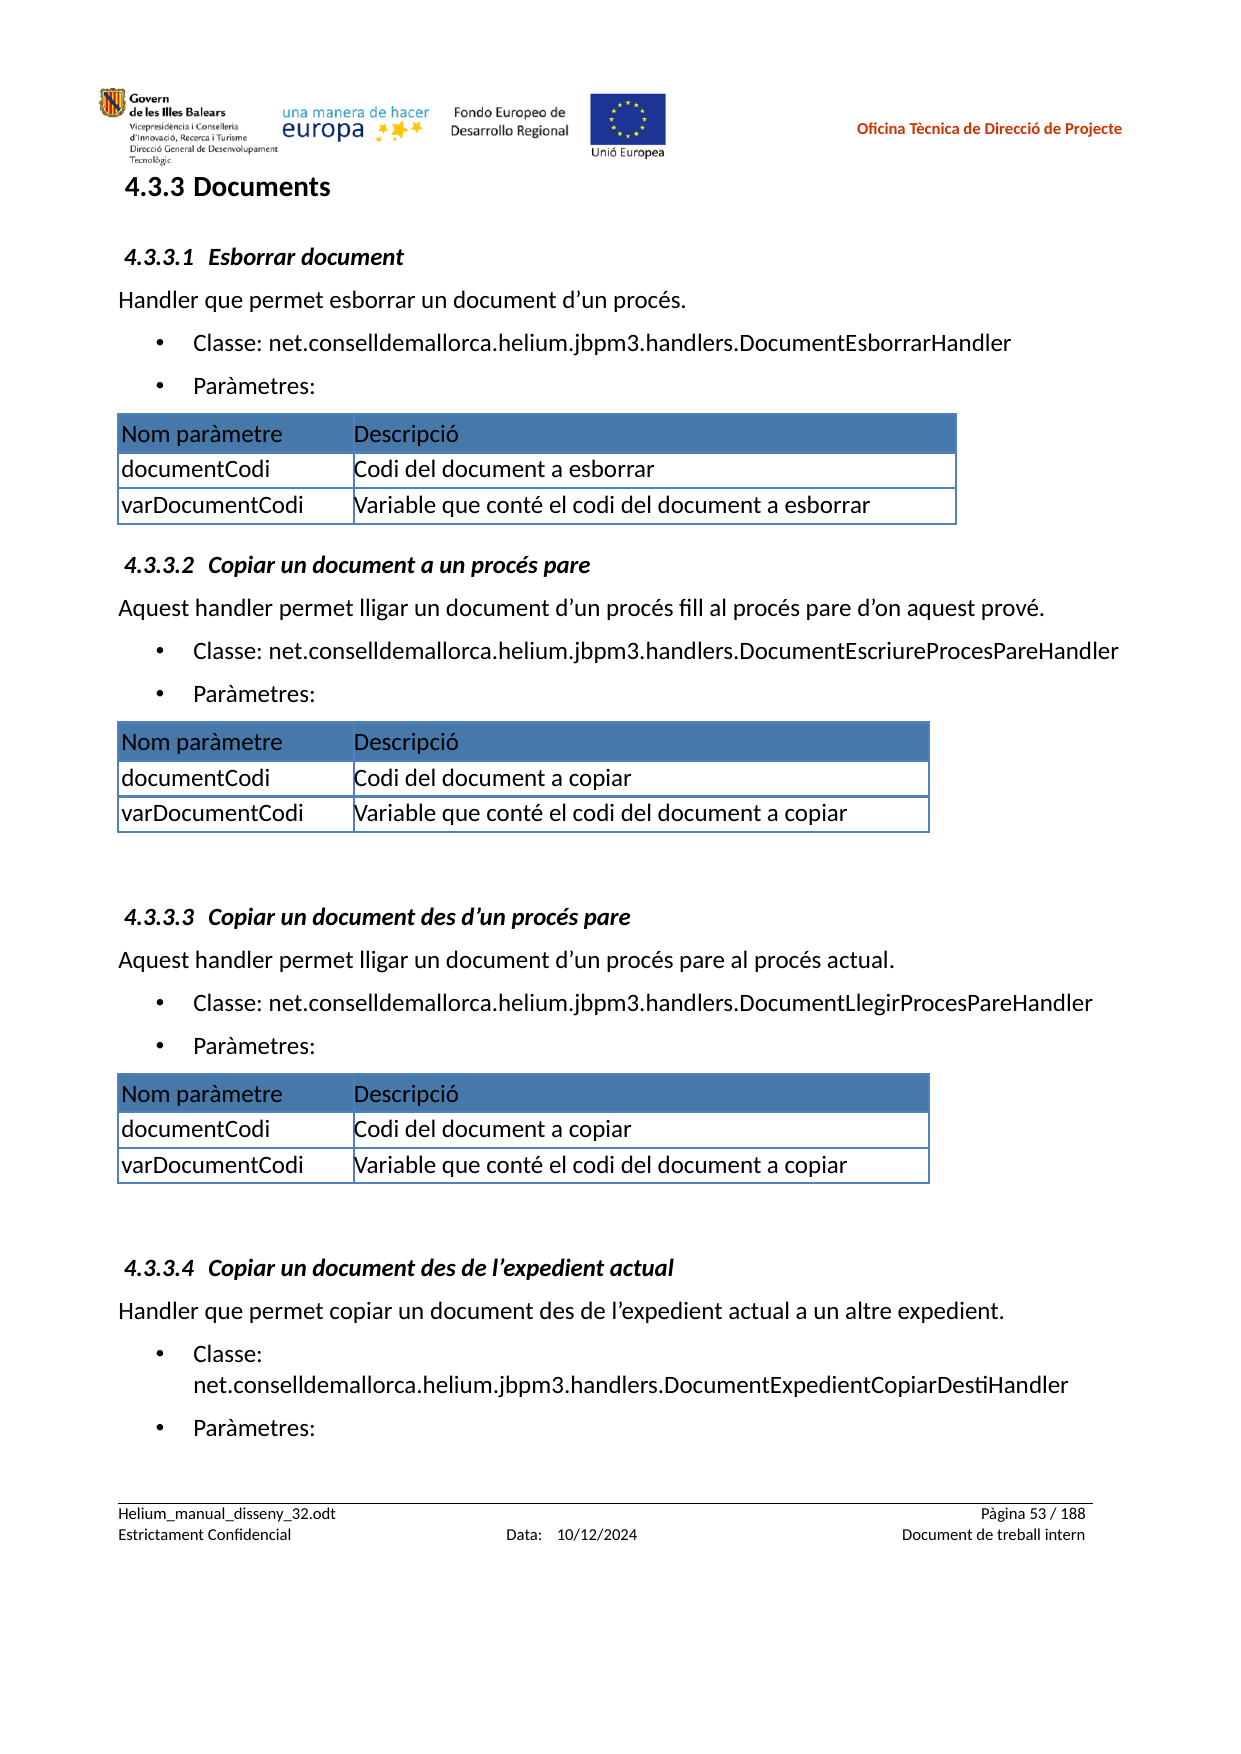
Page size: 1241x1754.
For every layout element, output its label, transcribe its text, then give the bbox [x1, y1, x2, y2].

list Paràmetres: [156, 1412, 1122, 1442]
list Paràmetres: [156, 678, 1122, 709]
picture [99, 87, 668, 166]
table_cell Codi del document a copiar [355, 762, 928, 795]
table_cell Codi del document a copiar [355, 1113, 928, 1147]
table_cell varDocumentCodi [119, 489, 353, 522]
table_header Nom paràmetre [119, 724, 353, 760]
table_cell varDocumentCodi [119, 1149, 353, 1182]
text Aquest handler permet lligar un document d’un procés fill al procés pare d’on aquest prové. [118, 592, 1122, 623]
table_header Descripció [355, 724, 928, 760]
text Handler que permet esborrar un document d’un procés. [118, 284, 1122, 314]
table_header Descripció [355, 415, 955, 451]
subtitle Esborrar document [118, 241, 1122, 271]
subtitle Copiar un document a un procés pare [118, 549, 1122, 580]
table_cell Codi del document a esborrar [355, 454, 955, 487]
table_header Descripció [355, 1075, 928, 1111]
table_cell Variable que conté el codi del document a esborrar [355, 489, 955, 522]
table_cell varDocumentCodi [119, 798, 353, 831]
subtitle Documents [118, 168, 1122, 203]
list Classe: net.conselldemallorca.helium.jbpm3.handlers.DocumentLlegirProcesPareHandler [156, 987, 1122, 1017]
subtitle Copiar un document des d’un procés pare [118, 901, 1122, 931]
table_cell Variable que conté el codi del document a copiar [355, 798, 928, 831]
text Handler que permet copiar un document des de l’expedient actual a un altre expedient. [118, 1295, 1122, 1326]
list Classe: net.conselldemallorca.helium.jbpm3.handlers.DocumentEscriureProcesPareHandler [156, 635, 1122, 666]
list Classe: net.conselldemallorca.helium.jbpm3.handlers.DocumentExpedientCopiarDestiHandler [156, 1338, 1122, 1399]
table_header Nom paràmetre [119, 1075, 353, 1111]
table_cell documentCodi [119, 1113, 353, 1147]
list Paràmetres: [156, 370, 1122, 400]
table_cell Variable que conté el codi del document a copiar [355, 1149, 928, 1182]
table_cell documentCodi [119, 762, 353, 795]
list Classe: net.conselldemallorca.helium.jbpm3.handlers.DocumentEsborrarHandler [156, 327, 1122, 357]
table_header Nom paràmetre [119, 415, 353, 451]
list Paràmetres: [156, 1030, 1122, 1060]
text Aquest handler permet lligar un document d’un procés pare al procés actual. [118, 944, 1122, 974]
table_cell documentCodi [119, 454, 353, 487]
subtitle Copiar un document des de l’expedient actual [118, 1252, 1122, 1283]
